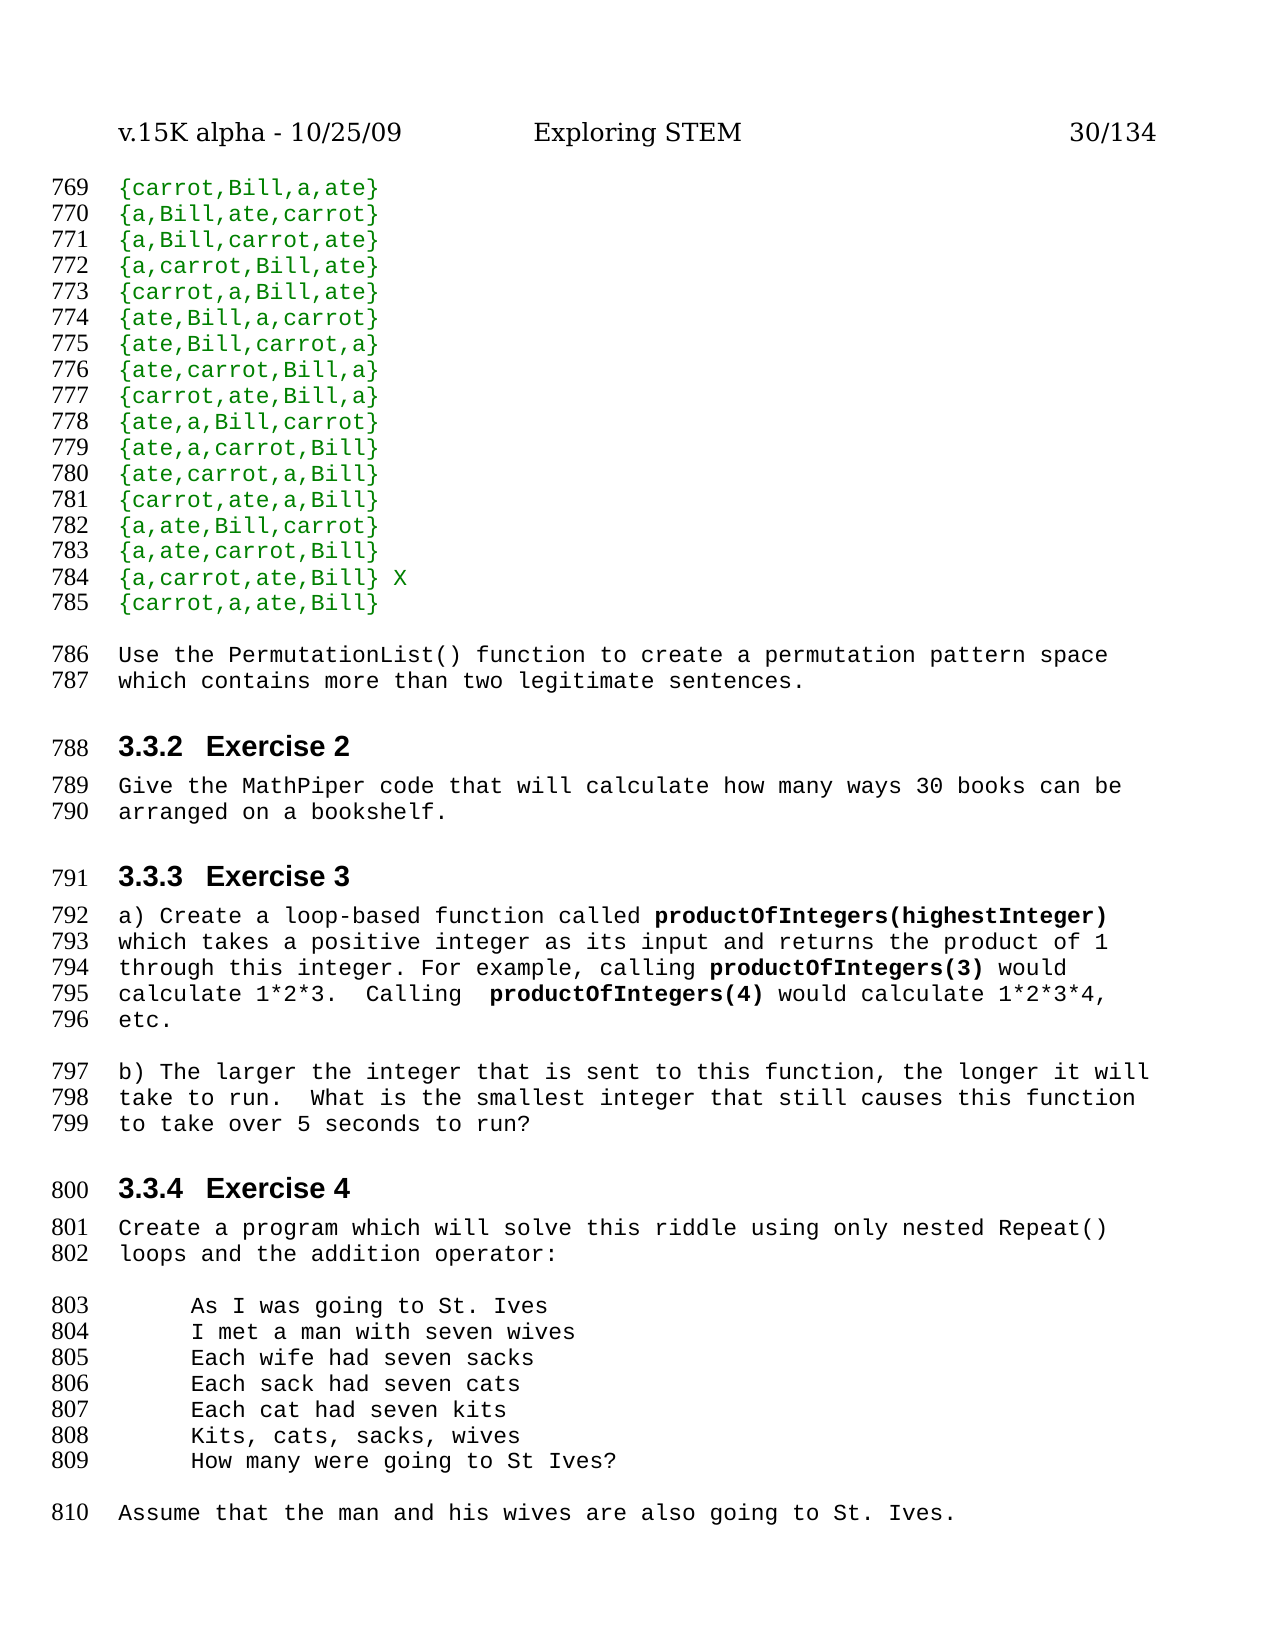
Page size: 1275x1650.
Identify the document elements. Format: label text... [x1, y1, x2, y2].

text {carrot,ate,a,Bill} [118, 488, 1157, 514]
text Create a program which will solve this riddle using only nested Repeat() loops and the addition operator: [118, 1216, 1157, 1268]
text {a,Bill,ate,carrot} [118, 203, 1157, 229]
text Assume that the man and his wives are also going to St. Ives. [118, 1502, 1157, 1528]
text Each wife had seven sacks [191, 1346, 1157, 1372]
text Kits, cats, sacks, wives [191, 1424, 1157, 1450]
text {ate,Bill,a,carrot} [118, 306, 1157, 332]
subtitle Exercise 3 [118, 859, 1157, 892]
text {a,carrot,ate,Bill} X [118, 566, 1157, 592]
text {carrot,Bill,a,ate} [118, 177, 1157, 203]
text Each cat had seven kits [191, 1398, 1157, 1424]
text {carrot,a,ate,Bill} [118, 592, 1157, 618]
text {a,carrot,Bill,ate} [118, 254, 1157, 281]
text {carrot,a,Bill,ate} [118, 281, 1157, 306]
text b) The larger the integer that is sent to this function, the longer it will take to run. What is the smallest integer that still causes this function to take over 5 seconds to run? [118, 1060, 1157, 1138]
subtitle Exercise 2 [118, 728, 1157, 762]
text As I was going to St. Ives [191, 1294, 1157, 1320]
text I met a man with seven wives [191, 1320, 1157, 1346]
text {ate,Bill,carrot,a} [118, 332, 1157, 358]
text How many were going to St Ives? [191, 1450, 1157, 1476]
subtitle Exercise 4 [118, 1171, 1157, 1204]
text {ate,carrot,a,Bill} [118, 462, 1157, 488]
text Use the PermutationList() function to create a permutation pattern space which contains more than two legitimate sentences. [118, 644, 1157, 696]
text {ate,carrot,Bill,a} [118, 358, 1157, 384]
text {a,Bill,carrot,ate} [118, 229, 1157, 254]
text {a,ate,carrot,Bill} [118, 540, 1157, 566]
text {ate,a,Bill,carrot} [118, 410, 1157, 436]
text Each sack had seven cats [191, 1372, 1157, 1398]
text Give the MathPiper code that will calculate how many ways 30 books can be arranged on a bookshelf. [118, 774, 1157, 826]
text {a,ate,Bill,carrot} [118, 514, 1157, 540]
text a) Create a loop-based function called productOfIntegers(highestInteger) which takes a positive integer as its input and returns the product of 1 through this integer. For example, calling productOfIntegers(3) would calculate 1*2*3. Calling productOfIntegers(4) would calculate 1*2*3*4, etc. [118, 904, 1157, 1034]
text {ate,a,carrot,Bill} [118, 436, 1157, 462]
text {carrot,ate,Bill,a} [118, 384, 1157, 410]
